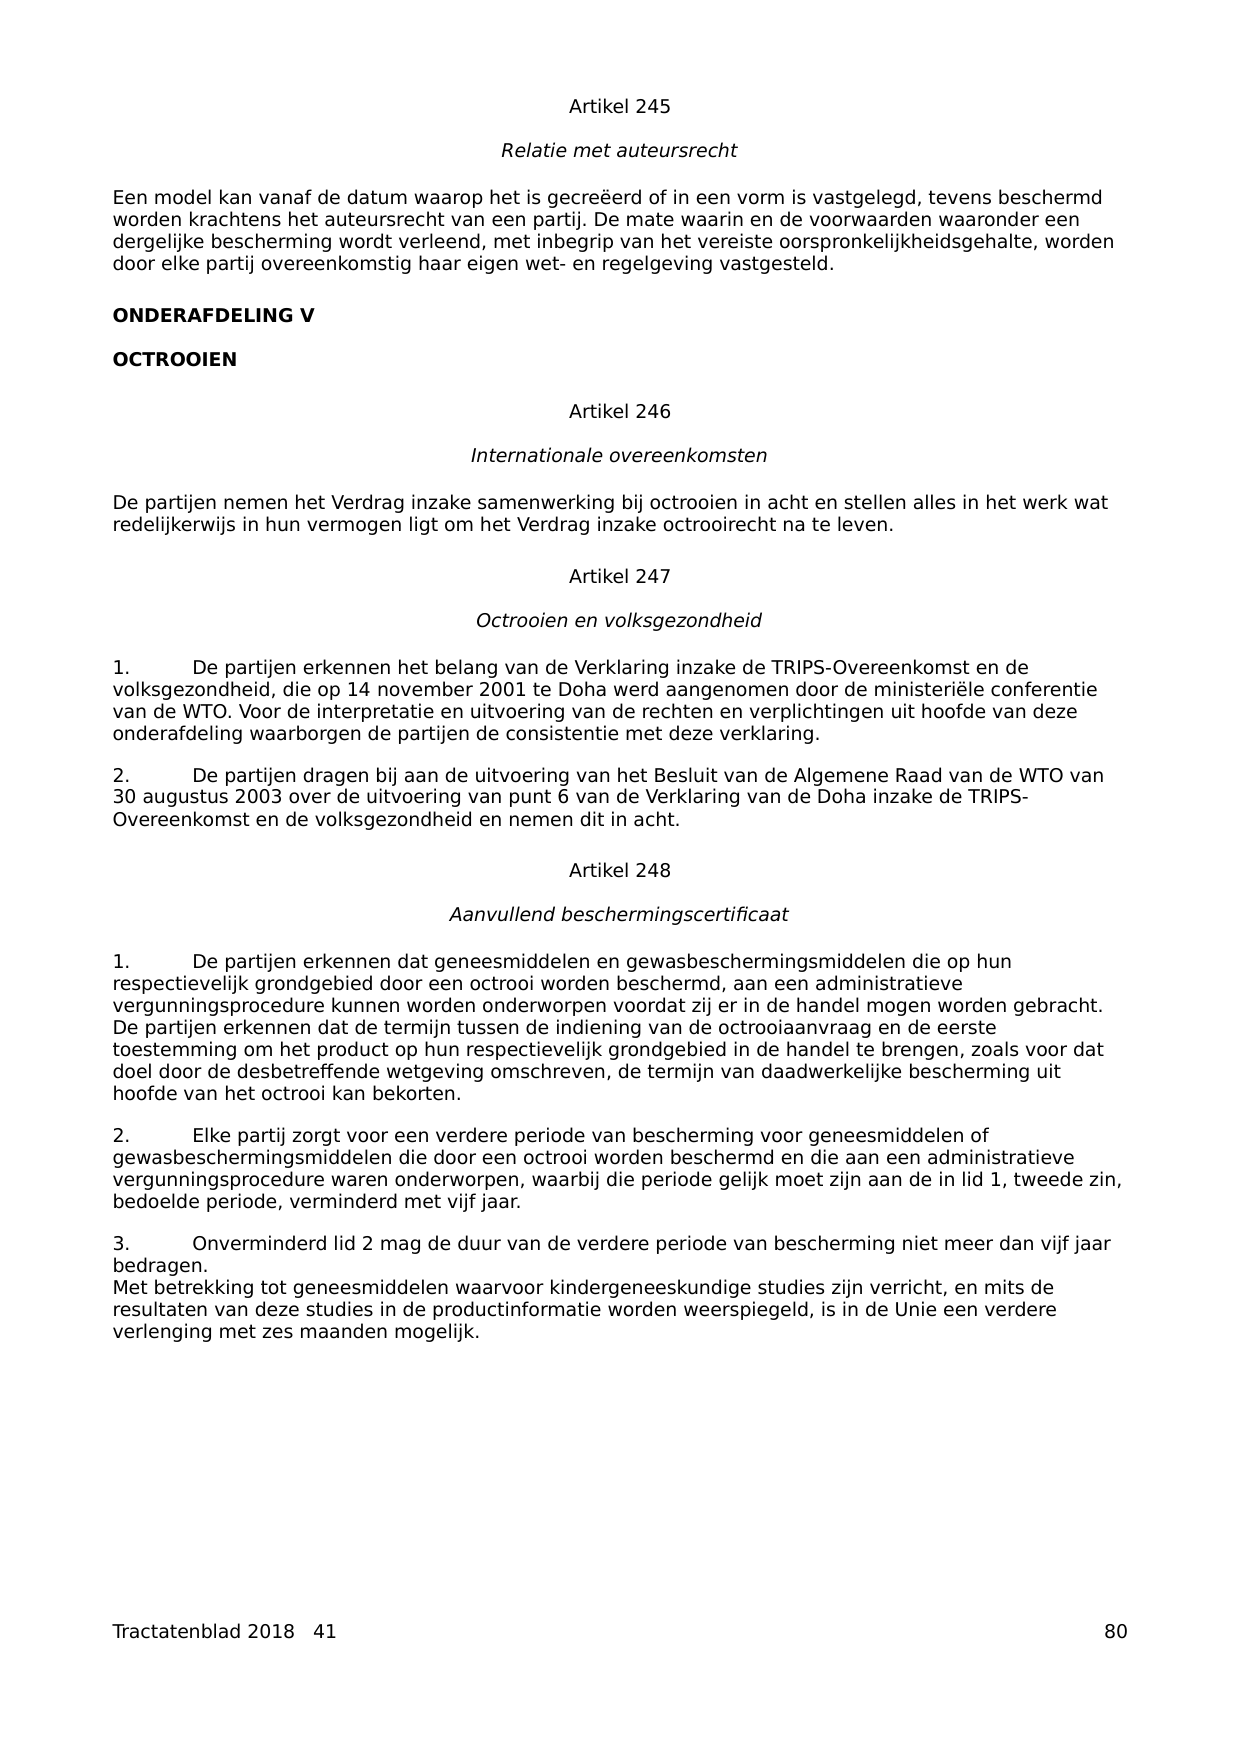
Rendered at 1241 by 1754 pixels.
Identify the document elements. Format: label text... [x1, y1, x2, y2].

text 1. De partijen erkennen dat geneesmiddelen en gewasbeschermingsmiddelen die op hun respectievelijk grondgebied door een octrooi worden beschermd, aan een administratieve vergunningsprocedure kunnen worden onderworpen voordat zij er in de handel mogen worden gebracht. De partijen erkennen dat de termijn tussen de indiening van de octrooiaanvraag en de eerste toestemming om het product op hun respectievelijk grondgebied in de handel te brengen, zoals voor dat doel door de desbetreffende wetgeving omschreven, de termijn van daadwerkelijke bescherming uit hoofde van het octrooi kan bekorten. [112, 951, 1128, 1105]
subtitle Artikel 245 Relatie met auteursrecht [112, 96, 1128, 162]
subtitle Artikel 246 Internationale overeenkomsten [112, 401, 1128, 467]
text 3. Onverminderd lid 2 mag de duur van de verdere periode van bescherming niet meer dan vijf jaar bedragen. [112, 1233, 1128, 1277]
subtitle Artikel 247 Octrooien en volksgezondheid [112, 566, 1128, 632]
text 2. De partijen dragen bij aan de uitvoering van het Besluit van de Algemene Raad van de WTO van 30 augustus 2003 over de uitvoering van punt 6 van de Verklaring van de Doha inzake de TRIPS-Overeenkomst en de volksgezondheid en nemen dit in acht. [112, 764, 1128, 830]
text Een model kan vanaf de datum waarop het is gecreëerd of in een vorm is vastgelegd, tevens beschermd worden krachtens het auteursrecht van een partij. De mate waarin en de voorwaarden waaronder een dergelijke bescherming wordt verleend, met inbegrip van het vereiste oorspronkelijkheidsgehalte, worden door elke partij overeenkomstig haar eigen wet- en regelgeving vastgesteld. [112, 187, 1128, 275]
text 2. Elke partij zorgt voor een verdere periode van bescherming voor geneesmiddelen of gewasbeschermingsmiddelen die door een octrooi worden beschermd en die aan een administratieve vergunningsprocedure waren onderworpen, waarbij die periode gelijk moet zijn aan de in lid 1, tweede zin, bedoelde periode, verminderd met vijf jaar. [112, 1125, 1128, 1213]
text Met betrekking tot geneesmiddelen waarvoor kindergeneeskundige studies zijn verricht, en mits de resultaten van deze studies in de productinformatie worden weerspiegeld, is in de Unie een verdere verlenging met zes maanden mogelijk. [112, 1277, 1128, 1343]
text De partijen nemen het Verdrag inzake samenwerking bij octrooien in acht en stellen alles in het werk wat redelijkerwijs in hun vermogen ligt om het Verdrag inzake octrooirecht na te leven. [112, 492, 1128, 536]
subtitle ONDERAFDELING V OCTROOIEN [112, 305, 1128, 371]
text 1. De partijen erkennen het belang van de Verklaring inzake de TRIPS-Overeenkomst en de volksgezondheid, die op 14 november 2001 te Doha werd aangenomen door de ministeriële conferentie van de WTO. Voor de interpretatie en uitvoering van de rechten en verplichtingen uit hoofde van deze onderafdeling waarborgen de partijen de consistentie met deze verklaring. [112, 657, 1128, 744]
subtitle Artikel 248 Aanvullend beschermingscertificaat [112, 860, 1128, 926]
